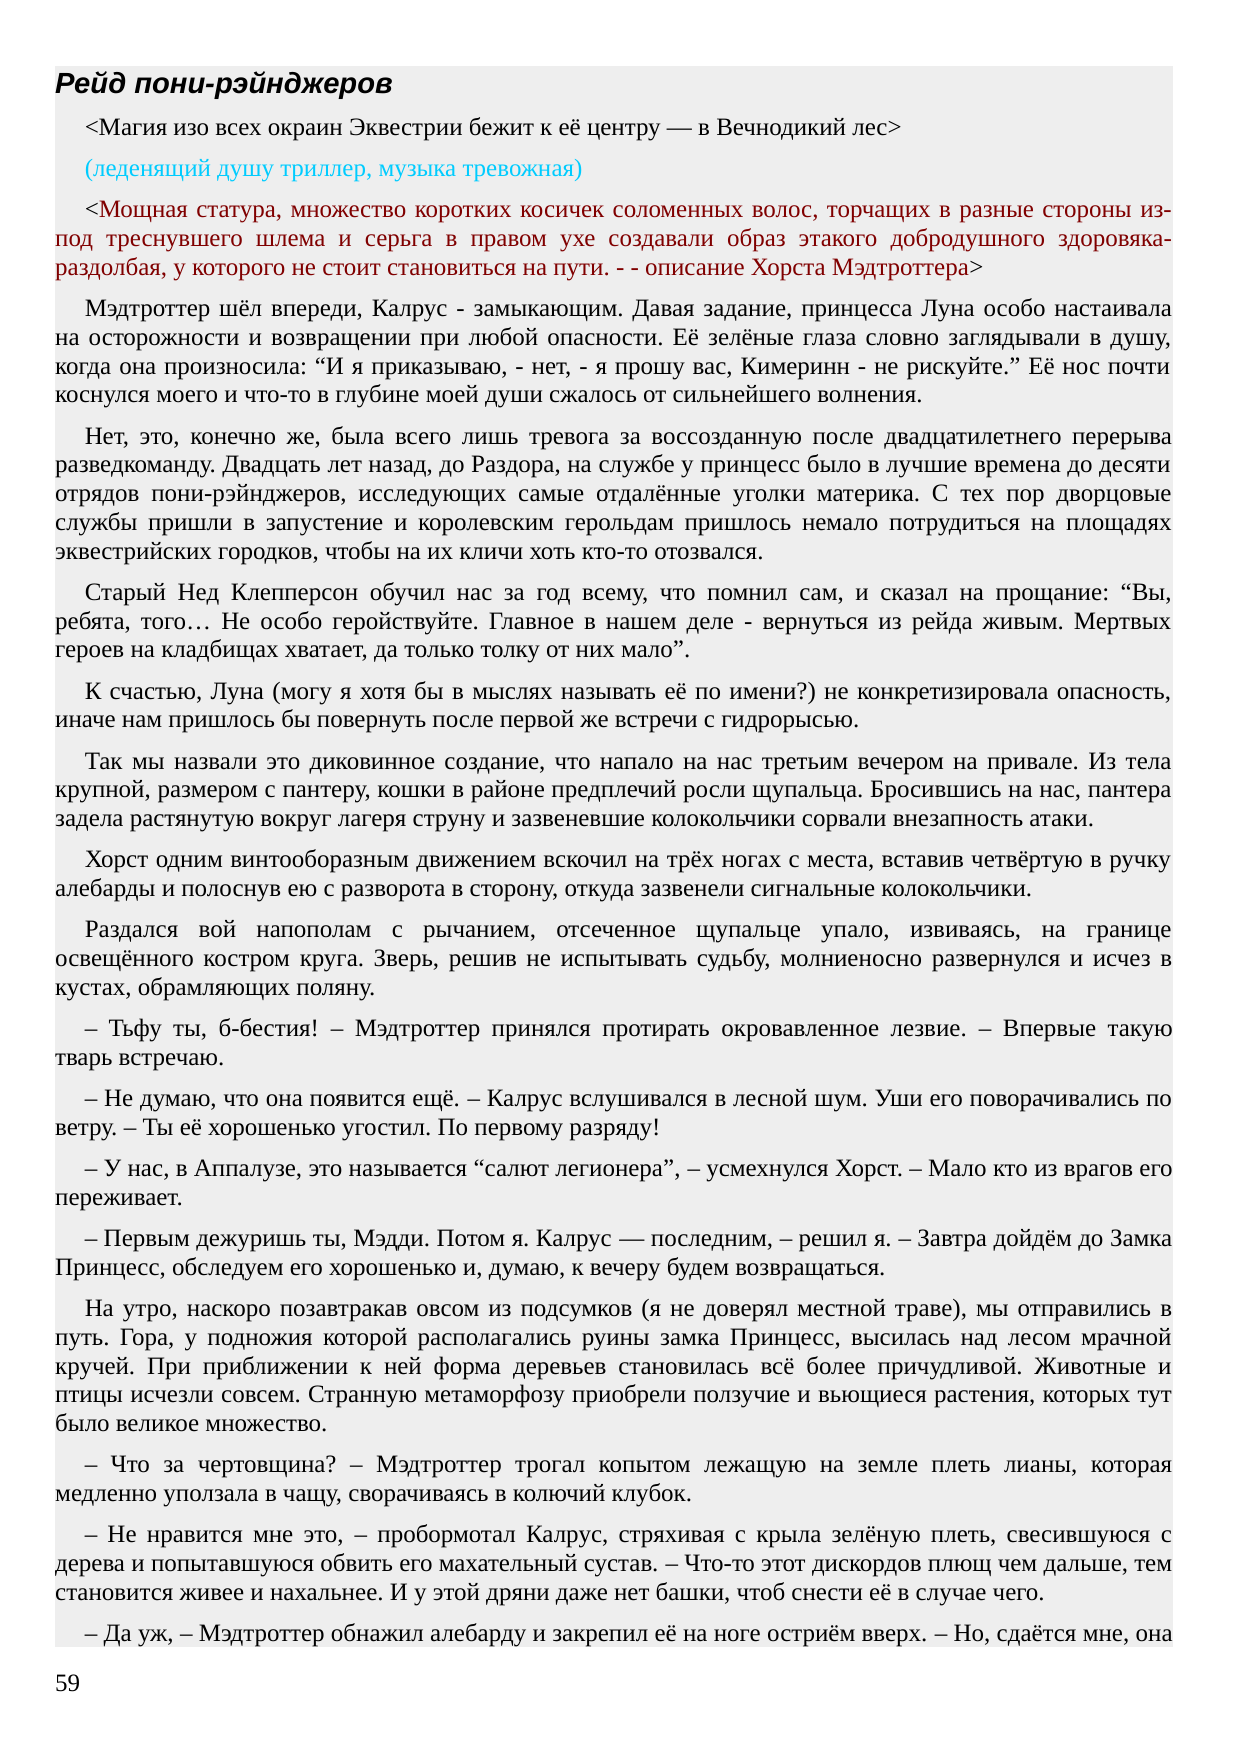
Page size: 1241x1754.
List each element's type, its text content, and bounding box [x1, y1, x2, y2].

text Нет, это, конечно же, была всего лишь тревога за воссозданную после двадцатилетнего перерыва разведкоманду. Двадцать лет назад, до Раздора, на службе у принцесс было в лучшие времена до десяти отрядов пони-рэйнджеров, исследующих самые отдалённые уголки материка. С тех пор дворцовые службы пришли в запустение и королевским герольдам пришлось немало потрудиться на площадях эквестрийских городков, чтобы на их кличи хоть кто-то отозвался. [55, 421, 1173, 564]
text <Магия изо всех окраин Эквестрии бежит к её центру — в Вечнодикий лес> [55, 112, 1173, 141]
text – Не думаю, что она появится ещё. – Калрус вслушивался в лесной шум. Уши его поворачивались по ветру. – Ты её хорошенько угостил. По первому разряду! [55, 1083, 1173, 1141]
text Мэдтроттер шёл впереди, Калрус - замыкающим. Давая задание, принцесса Луна особо настаивала на осторожности и возвращении при любой опасности. Её зелёные глаза словно заглядывали в душу, когда она произносила: “И я приказываю, - нет, - я прошу вас, Кимеринн - не рискуйте.” Её нос почти коснулся моего и что-то в глубине моей души сжалось от сильнейшего волнения. [55, 293, 1173, 408]
text К счастью, Луна (могу я хотя бы в мыслях называть её по имени?) не конкретизировала опасность, иначе нам пришлось бы повернуть после первой же встречи с гидрорысью. [55, 676, 1173, 733]
text – Что за чертовщина? – Мэдтроттер трогал копытом лежащую на земле плеть лианы, которая медленно уползала в чащу, сворачиваясь в колючий клубок. [55, 1449, 1173, 1507]
text – Да уж, – Мэдтроттер обнажил алебарду и закрепил её на ноге остриём вверх. – Но, сдаётся мне, она [55, 1618, 1173, 1647]
subtitle Рейд пони-рэйнджеров [55, 66, 1173, 99]
text Раздался вой напополам с рычанием, отсеченное щупальце упало, извиваясь, на границе освещённого костром круга. Зверь, решив не испытывать судьбу, молниеносно развернулся и исчез в кустах, обрамляющих поляну. [55, 914, 1173, 1001]
text – У нас, в Аппалузе, это называется “салют легионера”, – усмехнулся Хорст. – Мало кто из врагов его переживает. [55, 1153, 1173, 1211]
text (леденящий душу триллер, музыка тревожная) [55, 153, 1173, 182]
text – Тьфу ты, б-бестия! – Мэдтроттер принялся протирать окровавленное лезвие. – Впервые такую тварь встречаю. [55, 1013, 1173, 1071]
text На утро, наскоро позавтракав овсом из подсумков (я не доверял местной траве), мы отправились в путь. Гора, у подножия которой располагались руины замка Принцесс, высилась над лесом мрачной кручей. При приближении к ней форма деревьев становилась всё более причудливой. Животные и птицы исчезли совсем. Странную метаморфозу приобрели ползучие и вьющиеся растения, которых тут было великое множество. [55, 1293, 1173, 1437]
text – Первым дежуришь ты, Мэдди. Потом я. Калрус — последним, – решил я. – Завтра дойдём до Замка Принцесс, обследуем его хорошенько и, думаю, к вечеру будем возвращаться. [55, 1223, 1173, 1281]
text <Мощная статура, множество коротких косичек соломенных волос, торчащих в разные стороны из-под треснувшего шлема и серьга в правом ухе создавали образ этакого добродушного здоровяка-раздолбая, у которого не стоит становиться на пути. - - описание Хорста Мэдтроттера> [55, 194, 1173, 281]
text Старый Нед Клепперсон обучил нас за год всему, что помнил сам, и сказал на прощание: “Вы, ребята, того… Не особо геройствуйте. Главное в нашем деле - вернуться из рейда живым. Мертвых героев на кладбищах хватает, да только толку от них мало”. [55, 577, 1173, 663]
text Так мы назвали это диковинное создание, что напало на нас третьим вечером на привале. Из тела крупной, размером с пантеру, кошки в районе предплечий росли щупальца. Бросившись на нас, пантера задела растянутую вокруг лагеря струну и зазвеневшие колокольчики сорвали внезапность атаки. [55, 746, 1173, 832]
text Хорст одним винтооборазным движением вскочил на трёх ногах с места, вставив четвёртую в ручку алебарды и полоснув ею с разворота в сторону, откуда зазвенели сигнальные колокольчики. [55, 844, 1173, 902]
text – Не нравится мне это, – пробормотал Калрус, стряхивая с крыла зелёную плеть, свесившуюся с дерева и попытавшуюся обвить его махательный сустав. – Что-то этот дискордов плющ чем дальше, тем становится живее и нахальнее. И у этой дряни даже нет башки, чтоб снести её в случае чего. [55, 1519, 1173, 1606]
